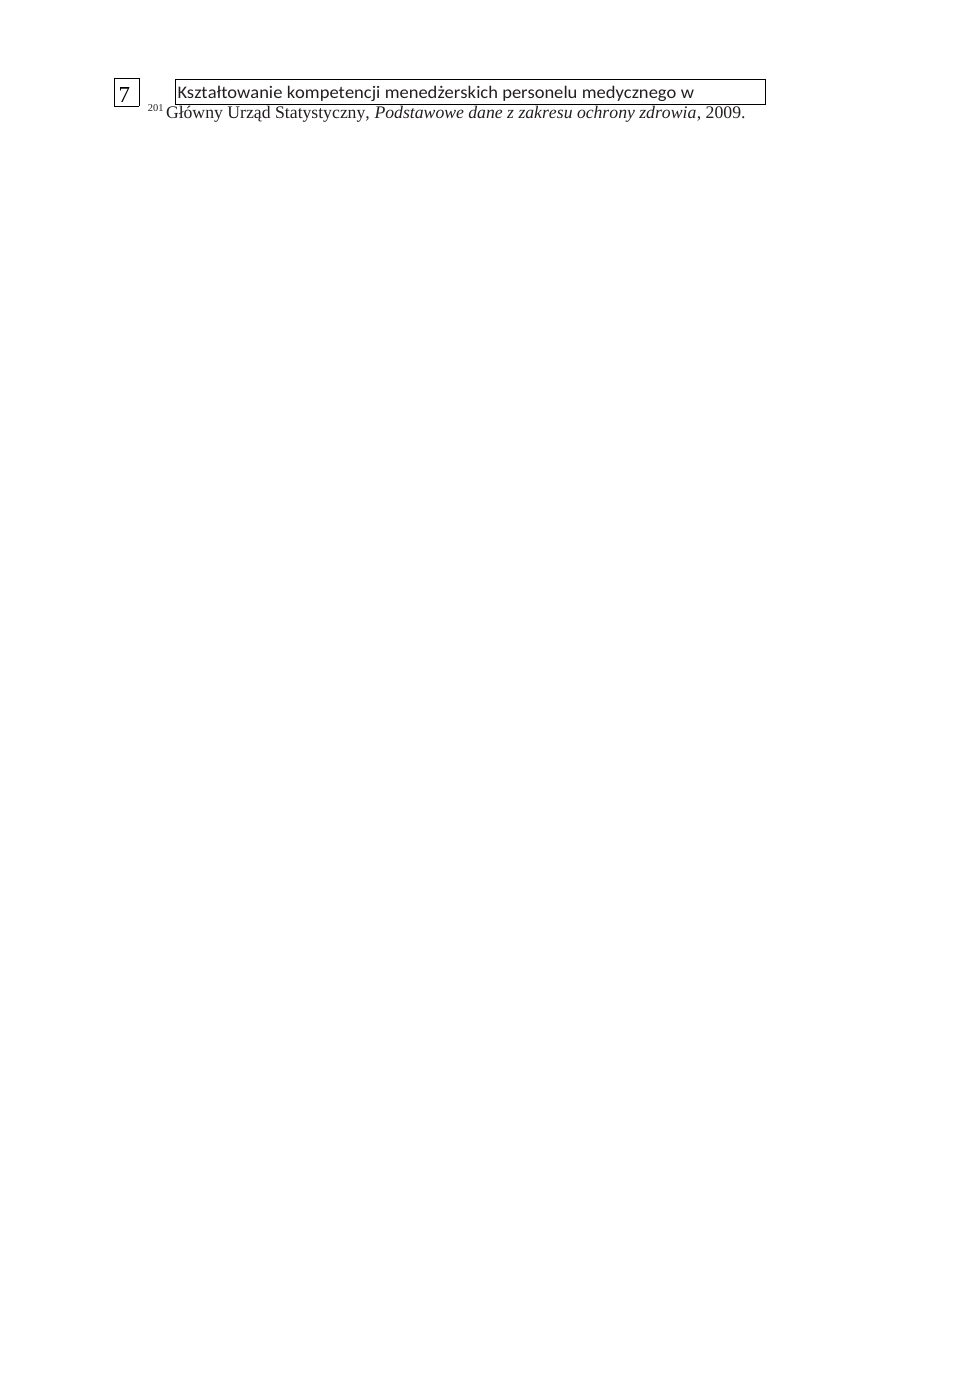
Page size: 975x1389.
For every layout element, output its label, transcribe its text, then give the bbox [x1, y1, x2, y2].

text 201 Główny Urząd Statystyczny, Podstawowe dane z zakresu ochrony zdrowia, 2009. [148, 102, 871, 123]
